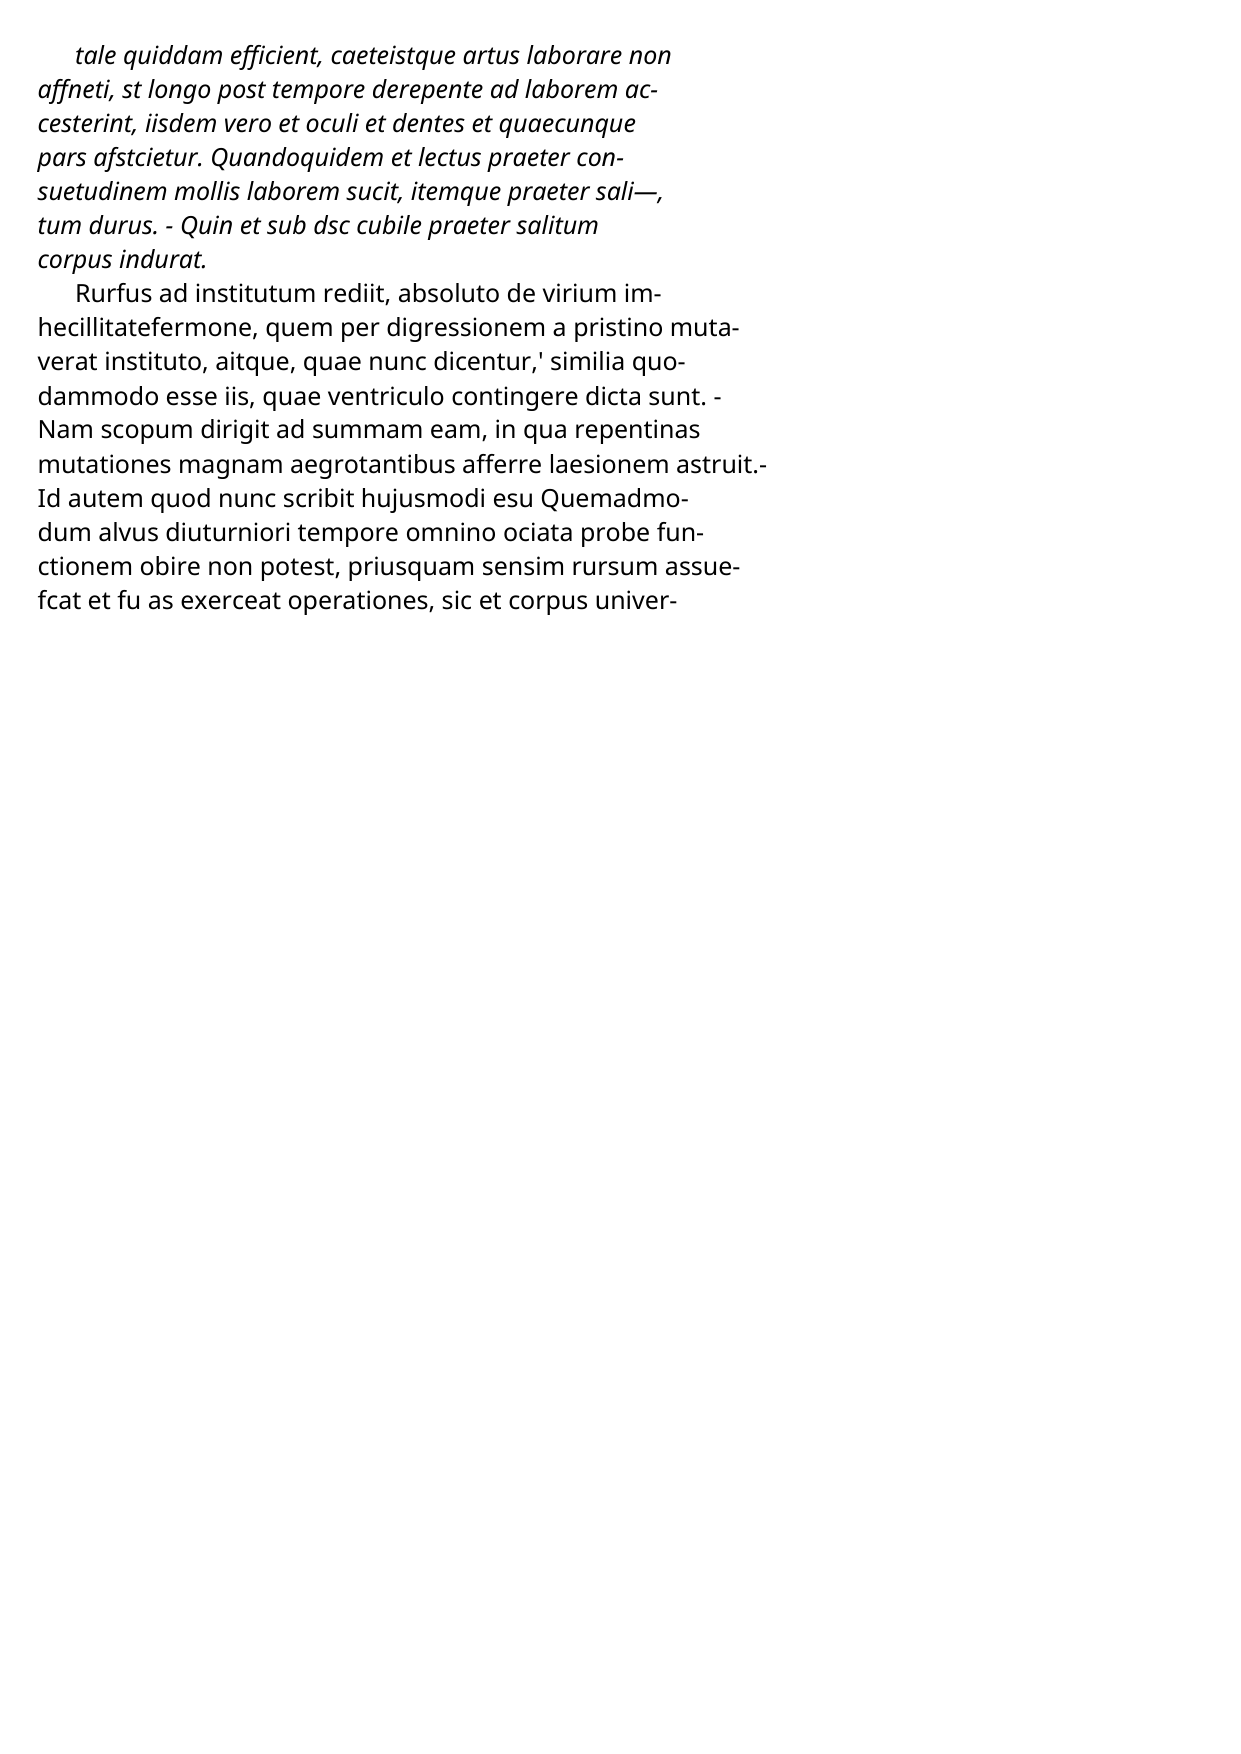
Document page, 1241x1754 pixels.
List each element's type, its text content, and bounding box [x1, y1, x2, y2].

text Rurfus ad institutum rediit, absoluto de virium im- hecillitatefermone, quem per digressionem a pristino muta- verat instituto, aitque, quae nunc dicentur,' similia quo- dammodo esse iis, quae ventriculo contingere dicta sunt. - Nam scopum dirigit ad summam eam, in qua repentinas mutationes magnam aegrotantibus afferre laesionem astruit.- Id autem quod nunc scribit hujusmodi esu Quemadmo- dum alvus diuturniori tempore omnino ociata probe fun- ctionem obire non potest, priusquam sensim rursum assue- fcat et fu as exerceat operationes, sic et corpus univer- [37, 276, 1203, 617]
text tale quiddam efficient, caeteistque artus laborare non affneti, st longo post tempore derepente ad laborem ac- cesterint, iisdem vero et oculi et dentes et quaecunque pars afstcietur. Quandoquidem et lectus praeter con- suetudinem mollis laborem sucit, itemque praeter sali—, tum durus. - Quin et sub dsc cubile praeter salitum corpus indurat. [37, 37, 1203, 276]
